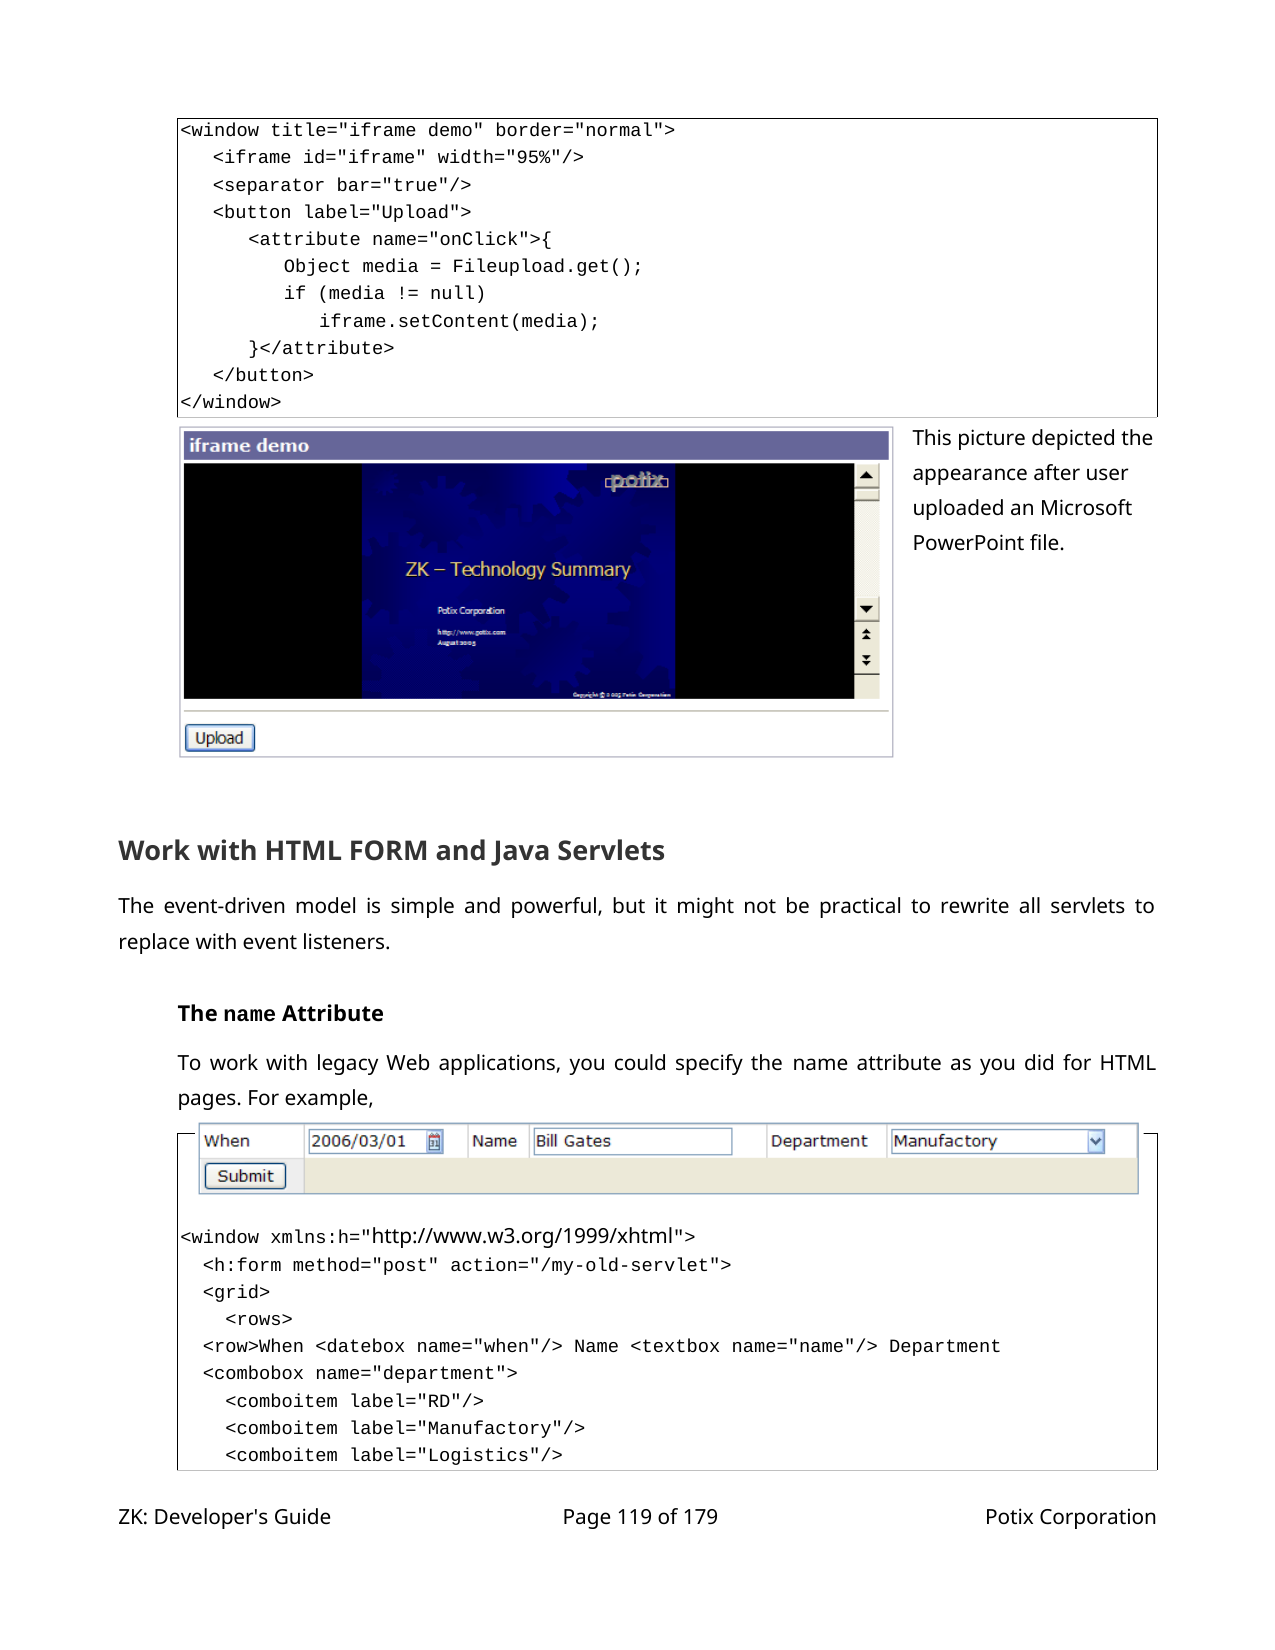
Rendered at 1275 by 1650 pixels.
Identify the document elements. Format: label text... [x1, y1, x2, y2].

text }</attribute> [178, 336, 1157, 360]
text Object media = Fileupload.get(); [178, 254, 1157, 278]
table_header This picture depicted the appearance after user uploaded an Microsoft PowerPoint file. [912, 423, 1156, 760]
text <combobox name="department"> [178, 1361, 1157, 1386]
text </button> [178, 363, 1157, 387]
table_header [898, 423, 912, 760]
text <grid> [178, 1280, 1157, 1304]
text The event-driven model is simple and powerful, but it might not be practical to rewrite all servlets to replace with event listeners. [118, 892, 1157, 955]
text <h:form method="post" action="/my-old-servlet"> [178, 1252, 1157, 1277]
text <window xmlns:h="http://www.w3.org/1999/xhtml"> [178, 1221, 1157, 1249]
text if (media != null) [178, 281, 1157, 306]
text <attribute name="onClick">{ [178, 227, 1157, 251]
text <row>When <datebox name="when"/> Name <textbox name="name"/> Department [178, 1334, 1157, 1358]
text <button label="Upload"> [178, 200, 1157, 224]
text <rows> [178, 1307, 1157, 1331]
text <separator bar="true"/> [178, 172, 1157, 197]
picture [177, 422, 898, 761]
text <comboitem label="Manufactory"/> [178, 1416, 1157, 1440]
text To work with legacy Web applications, you could specify the name attribute as you did for HTML pages. For example, [177, 1048, 1157, 1112]
picture [195, 1119, 1144, 1197]
text <window title="iframe demo" border="normal"> [178, 119, 1157, 142]
text <comboitem label="Logistics"/> [178, 1443, 1157, 1470]
subtitle Work with HTML FORM and Java Servlets [118, 831, 1157, 868]
text iframe.setContent(media); [178, 308, 1157, 333]
text <iframe id="iframe" width="95%"/> [178, 145, 1157, 169]
text </window> [178, 390, 1157, 417]
subtitle The name Attribute [177, 998, 1157, 1028]
text <comboitem label="RD"/> [178, 1388, 1157, 1413]
